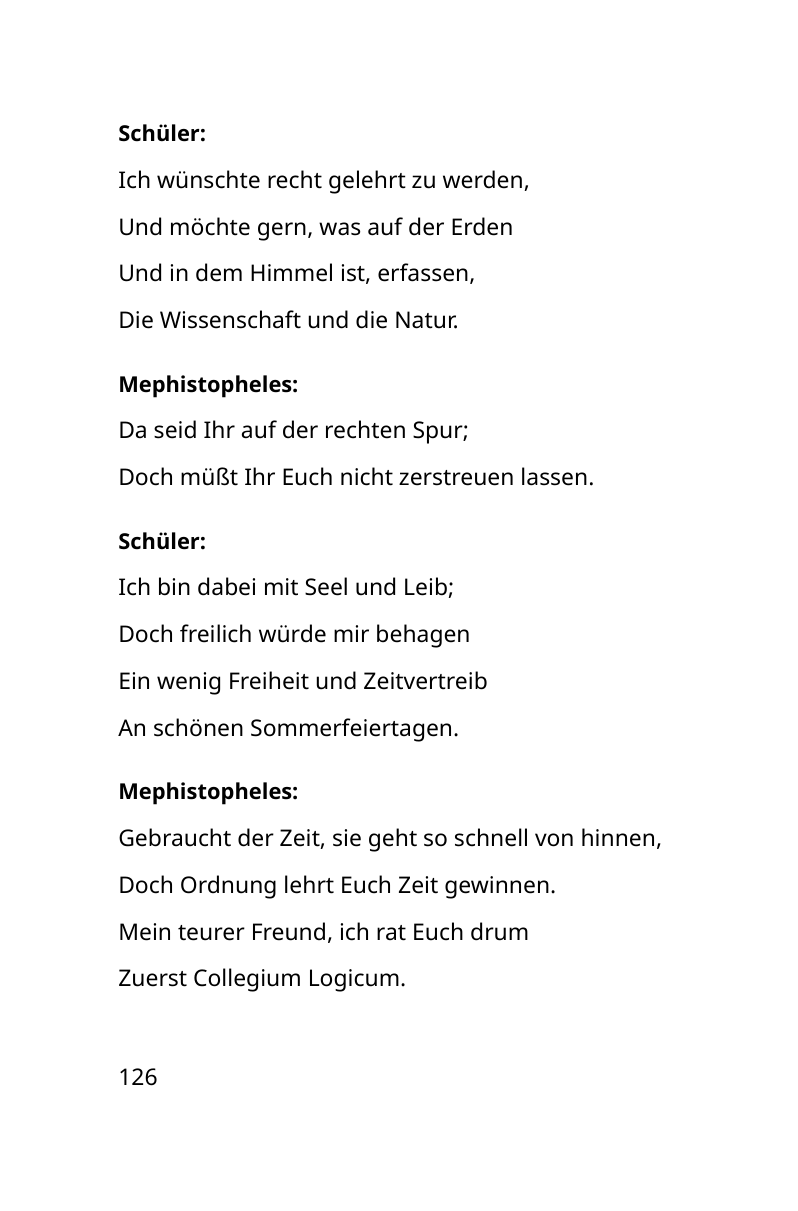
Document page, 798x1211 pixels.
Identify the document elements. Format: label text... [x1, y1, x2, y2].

text Schüler: Ich wünschte recht gelehrt zu werden, Und möchte gern, was auf der Erden Und in dem Himmel ist, erfassen, Die Wissenschaft und die Natur. [118, 118, 679, 335]
text Mephistopheles: Da seid Ihr auf der rechten Spur; Doch müßt Ihr Euch nicht zerstreuen lassen. [118, 369, 679, 492]
text Mephistopheles: Gebraucht der Zeit, sie geht so schnell von hinnen, Doch Ordnung lehrt Euch Zeit gewinnen. Mein teurer Freund, ich rat Euch drum Zuerst Collegium Logicum. [118, 776, 679, 993]
text Schüler: Ich bin dabei mit Seel und Leib; Doch freilich würde mir behagen Ein wenig Freiheit und Zeitvertreib An schönen Sommerfeiertagen. [118, 526, 679, 743]
